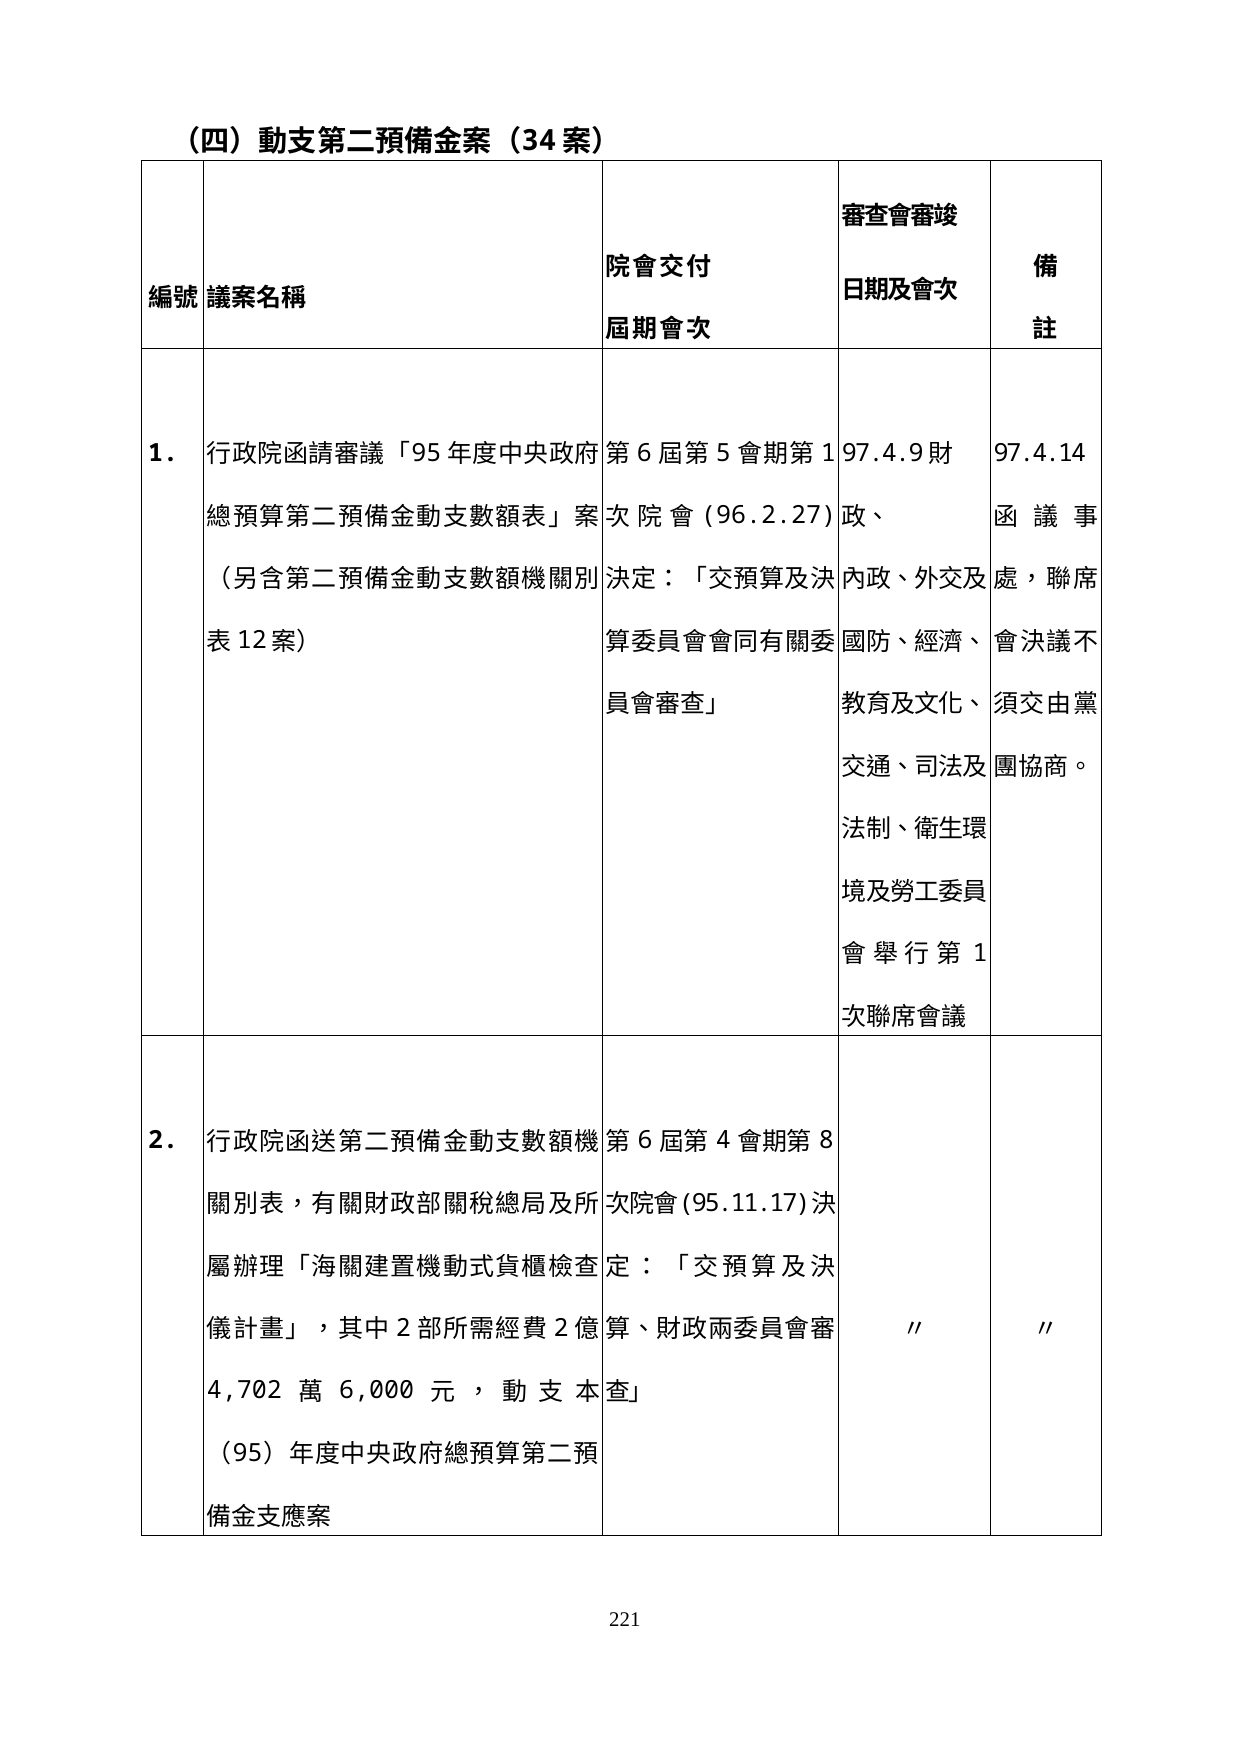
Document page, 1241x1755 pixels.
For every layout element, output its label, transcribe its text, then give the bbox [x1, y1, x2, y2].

table_cell [142, 349, 203, 1035]
table_header 備 註 [991, 161, 1101, 347]
table_cell 97.4.14函議事處，聯席會決議不須交由黨團協商。 [991, 349, 1101, 1035]
table_header 院會交付 屆期會次 [603, 161, 838, 347]
table_cell 第6屆第4會期第8次院會(95.11.17)決定：「交預算及決算、財政兩委員會審查」 [603, 1036, 838, 1535]
table_cell 〃 [839, 1036, 990, 1535]
table_cell [142, 1036, 203, 1535]
table_header 編號 [142, 161, 203, 347]
table_header 審查會審竣 日期及會次 [839, 161, 990, 347]
table_cell 〃 [991, 1036, 1101, 1535]
table_cell 行政院函送第二預備金動支數額機關別表，有關財政部關稅總局及所屬辦理「海關建置機動式貨櫃檢查儀計畫」，其中2部所需經費2億4,702萬6,000元，動支本（95）年度中央政府總預算第二預備金支應案 [204, 1036, 602, 1535]
text （四）動支第二預備金案（34案） [142, 97, 1107, 160]
table_cell 行政院函請審議「95年度中央政府總預算第二預備金動支數額表」案（另含第二預備金動支數額機關別表12案） [204, 349, 602, 1035]
table_cell 97.4.9財政、 內政、外交及國防、經濟、教育及文化、交通、司法及法制、衛生環境及勞工委員會舉行第1次聯席會議 [839, 349, 990, 1035]
table_cell 第6屆第5會期第1次院會(96.2.27)決定：「交預算及決算委員會會同有關委員會審查」 [603, 349, 838, 1035]
table_header 議案名稱 [204, 161, 602, 347]
